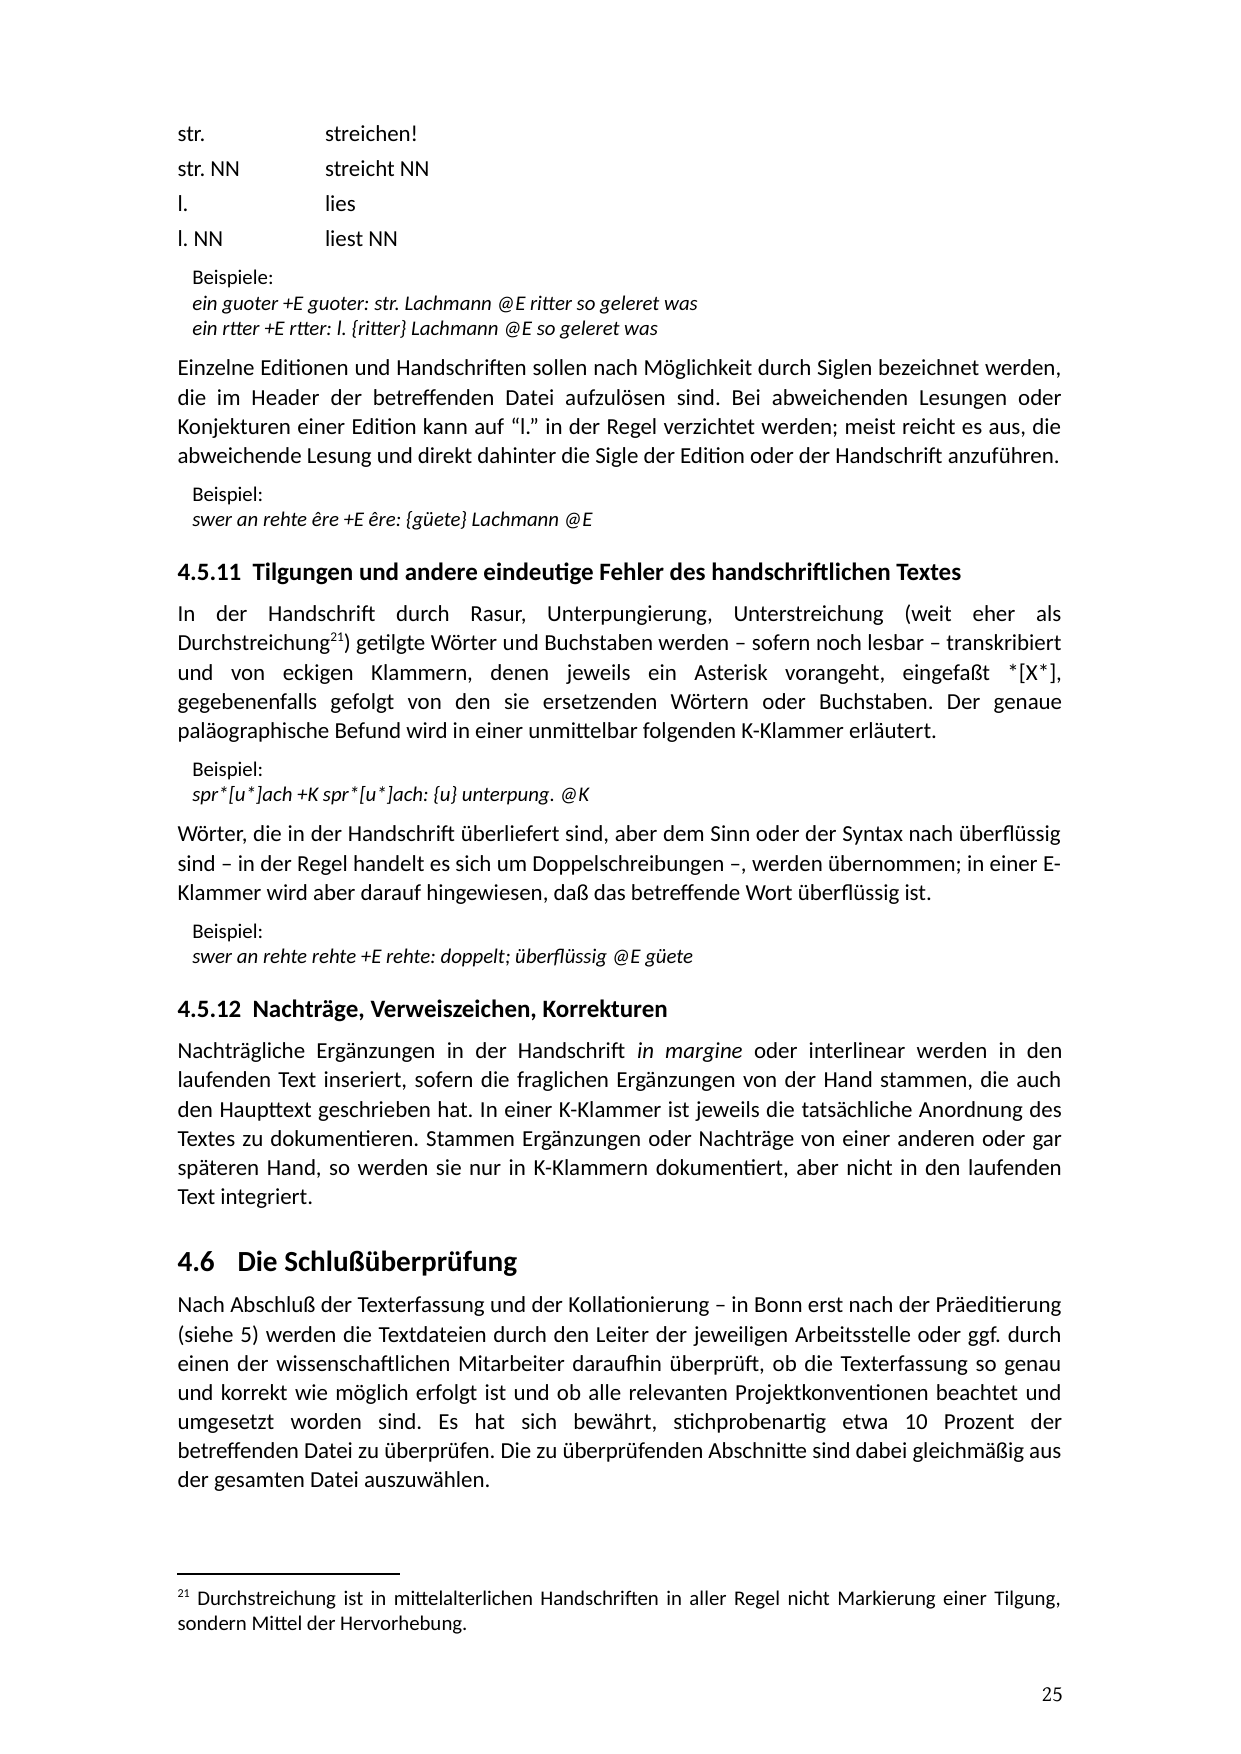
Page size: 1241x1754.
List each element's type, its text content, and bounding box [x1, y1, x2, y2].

text Wörter, die in der Handschrift überliefert sind, aber dem Sinn oder der Syntax nach überflüssig sind – in der Regel handelt es sich um Doppelschreibungen –, werden übernommen; in einer E-Klammer wird aber darauf hingewiesen, daß das betreffende Wort überflüssig ist. [177, 818, 1063, 906]
text Beispiele: [192, 264, 1048, 290]
subtitle Tilgungen und andere eindeutige Fehler des handschriftlichen Textes [177, 557, 1063, 586]
text In der Handschrift durch Rasur, Unterpungierung, Unterstreichung (weit eher als Durchstreichung) getilgte Wörter und Buchstaben werden – sofern noch lesbar – transkribiert und von eckigen Klammern, denen jeweils ein Asterisk vorangeht, eingefaßt *[X*], gegebenenfalls gefolgt von den sie ersetzenden Wörtern oder Buchstaben. Der genaue paläographische Befund wird in einer unmittelbar folgenden K-Klammer erläutert. [177, 598, 1063, 744]
text ein guoter +E guoter: str. Lachmann @E ritter so geleret was [192, 290, 1048, 315]
text str. streichen! [177, 118, 1063, 147]
text Beispiel: [192, 756, 1048, 781]
text Nachträgliche Ergänzungen in der Handschrift in margine oder interlinear werden in den laufenden Text inseriert, sofern die fraglichen Ergänzungen von der Hand stammen, die auch den Haupttext geschrieben hat. In einer K-Klammer ist jeweils die tatsächliche Anordnung des Textes zu dokumentieren. Stammen Ergänzungen oder Nachträge von einer anderen oder gar späteren Hand, so werden sie nur in K-Klammern dokumentiert, aber nicht in den laufenden Text integriert. [177, 1035, 1063, 1210]
text Beispiel: [192, 481, 1048, 506]
text Durchstreichung ist in mittelalterlichen Handschriften in aller Regel nicht Markierung einer Tilgung, sondern Mittel der Hervorhebung. [177, 1586, 1063, 1636]
text ein rtter +E rtter: l. {ritter} Lachmann @E so geleret was [192, 315, 1048, 341]
text Einzelne Editionen und Handschriften sollen nach Möglichkeit durch Siglen bezeichnet werden, die im Header der betreffenden Datei aufzulösen sind. Bei abweichenden Lesungen oder Konjekturen einer Edition kann auf “l.” in der Regel verzichtet werden; meist reicht es aus, die abweichende Lesung und direkt dahinter die Sigle der Edition oder der Handschrift anzuführen. [177, 352, 1063, 469]
text Beispiel: [192, 918, 1048, 943]
text Nach Abschluß der Texterfassung und der Kollationierung – in Bonn erst nach der Präeditierung (siehe 5) werden die Textdateien durch den Leiter der jeweiligen Arbeitsstelle oder ggf. durch einen der wissenschaftlichen Mitarbeiter daraufhin überprüft, ob die Texterfassung so genau und korrekt wie möglich erfolgt ist und ob alle relevanten Projektkonventionen beachtet und umgesetzt worden sind. Es hat sich bewährt, stichprobenartig etwa 10 Prozent der betreffenden Datei zu überprüfen. Die zu überprüfenden Abschnitte sind dabei gleichmäßig aus der gesamten Datei auszuwählen. [177, 1289, 1063, 1494]
text l. lies [177, 188, 1063, 217]
subtitle Nachträge, Verweiszeichen, Korrekturen [177, 994, 1063, 1023]
text str. NN streicht NN [177, 153, 1063, 182]
text spr*[u*]ach +K spr*[u*]ach: {u} unterpung. @K [192, 781, 1048, 807]
text swer an rehte rehte +E rehte: doppelt; überflüssig @E güete [192, 943, 1048, 969]
text swer an rehte êre +E êre: {güete} Lachmann @E [192, 506, 1048, 532]
text l. NN liest NN [177, 223, 1063, 253]
subtitle Die Schlußüberprüfung [177, 1248, 1063, 1277]
